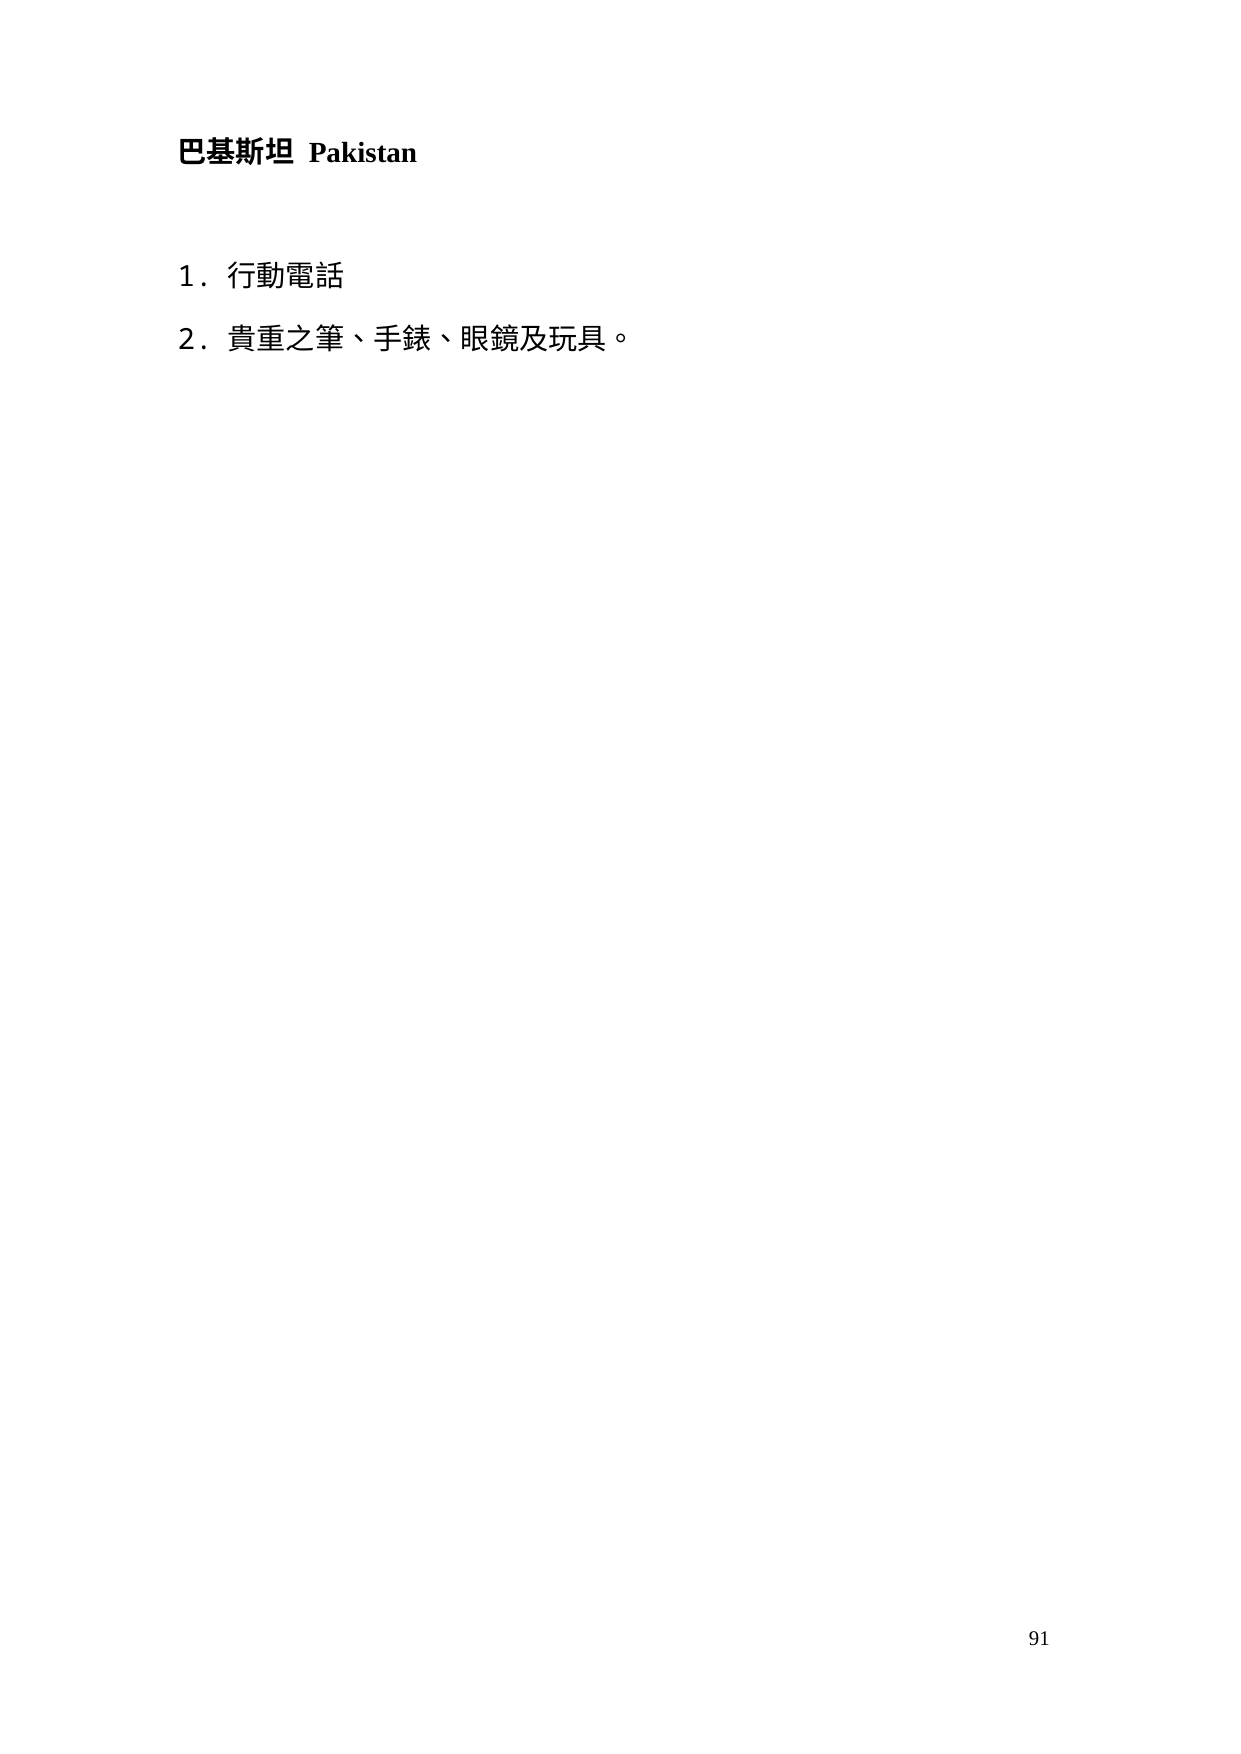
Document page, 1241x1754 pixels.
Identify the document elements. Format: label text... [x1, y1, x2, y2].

text 巴基斯坦 Pakistan [177, 108, 1063, 170]
list 貴重之筆、手錶、眼鏡及玩具。 [177, 295, 1063, 358]
list 行動電話 [177, 233, 1063, 295]
